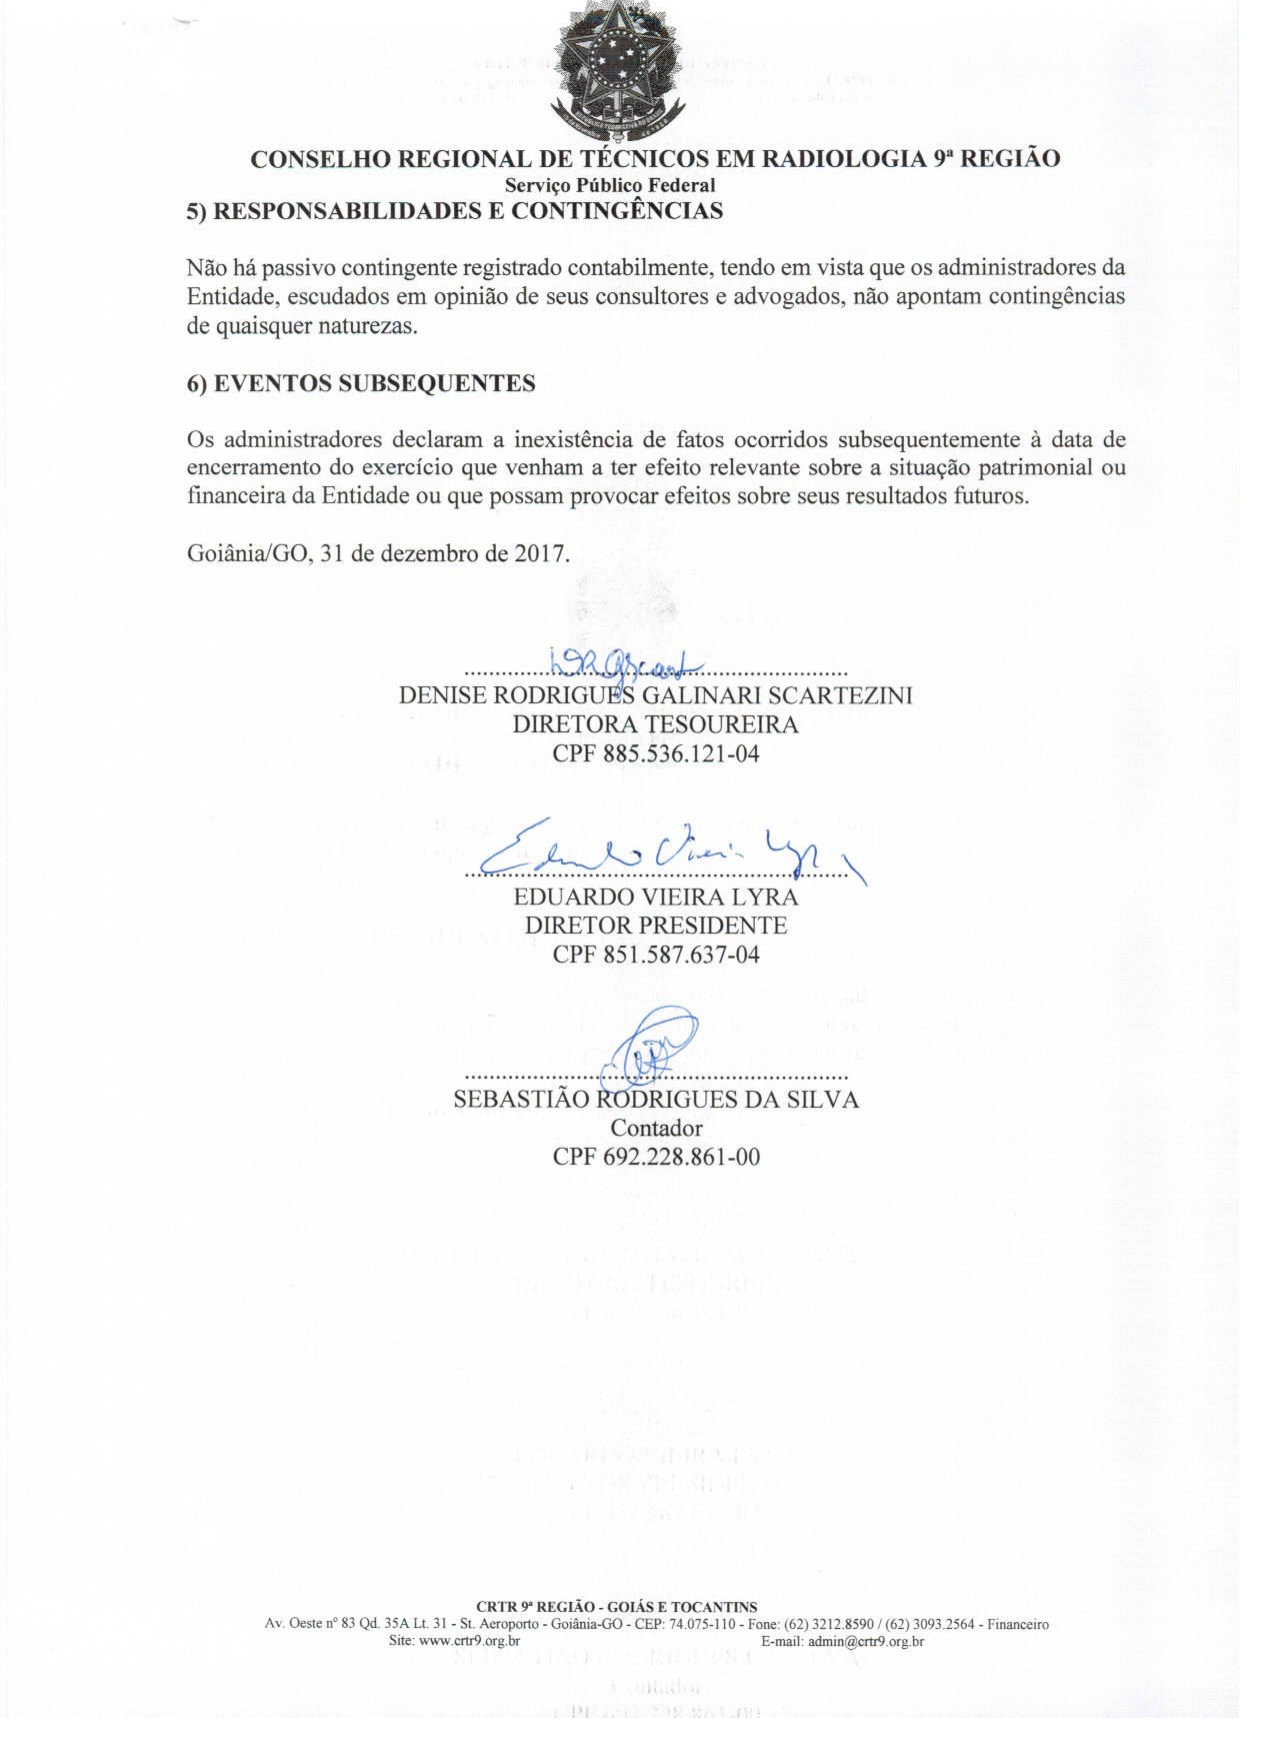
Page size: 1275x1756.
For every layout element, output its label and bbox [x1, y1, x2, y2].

text_box [0, 0, 1239, 1717]
